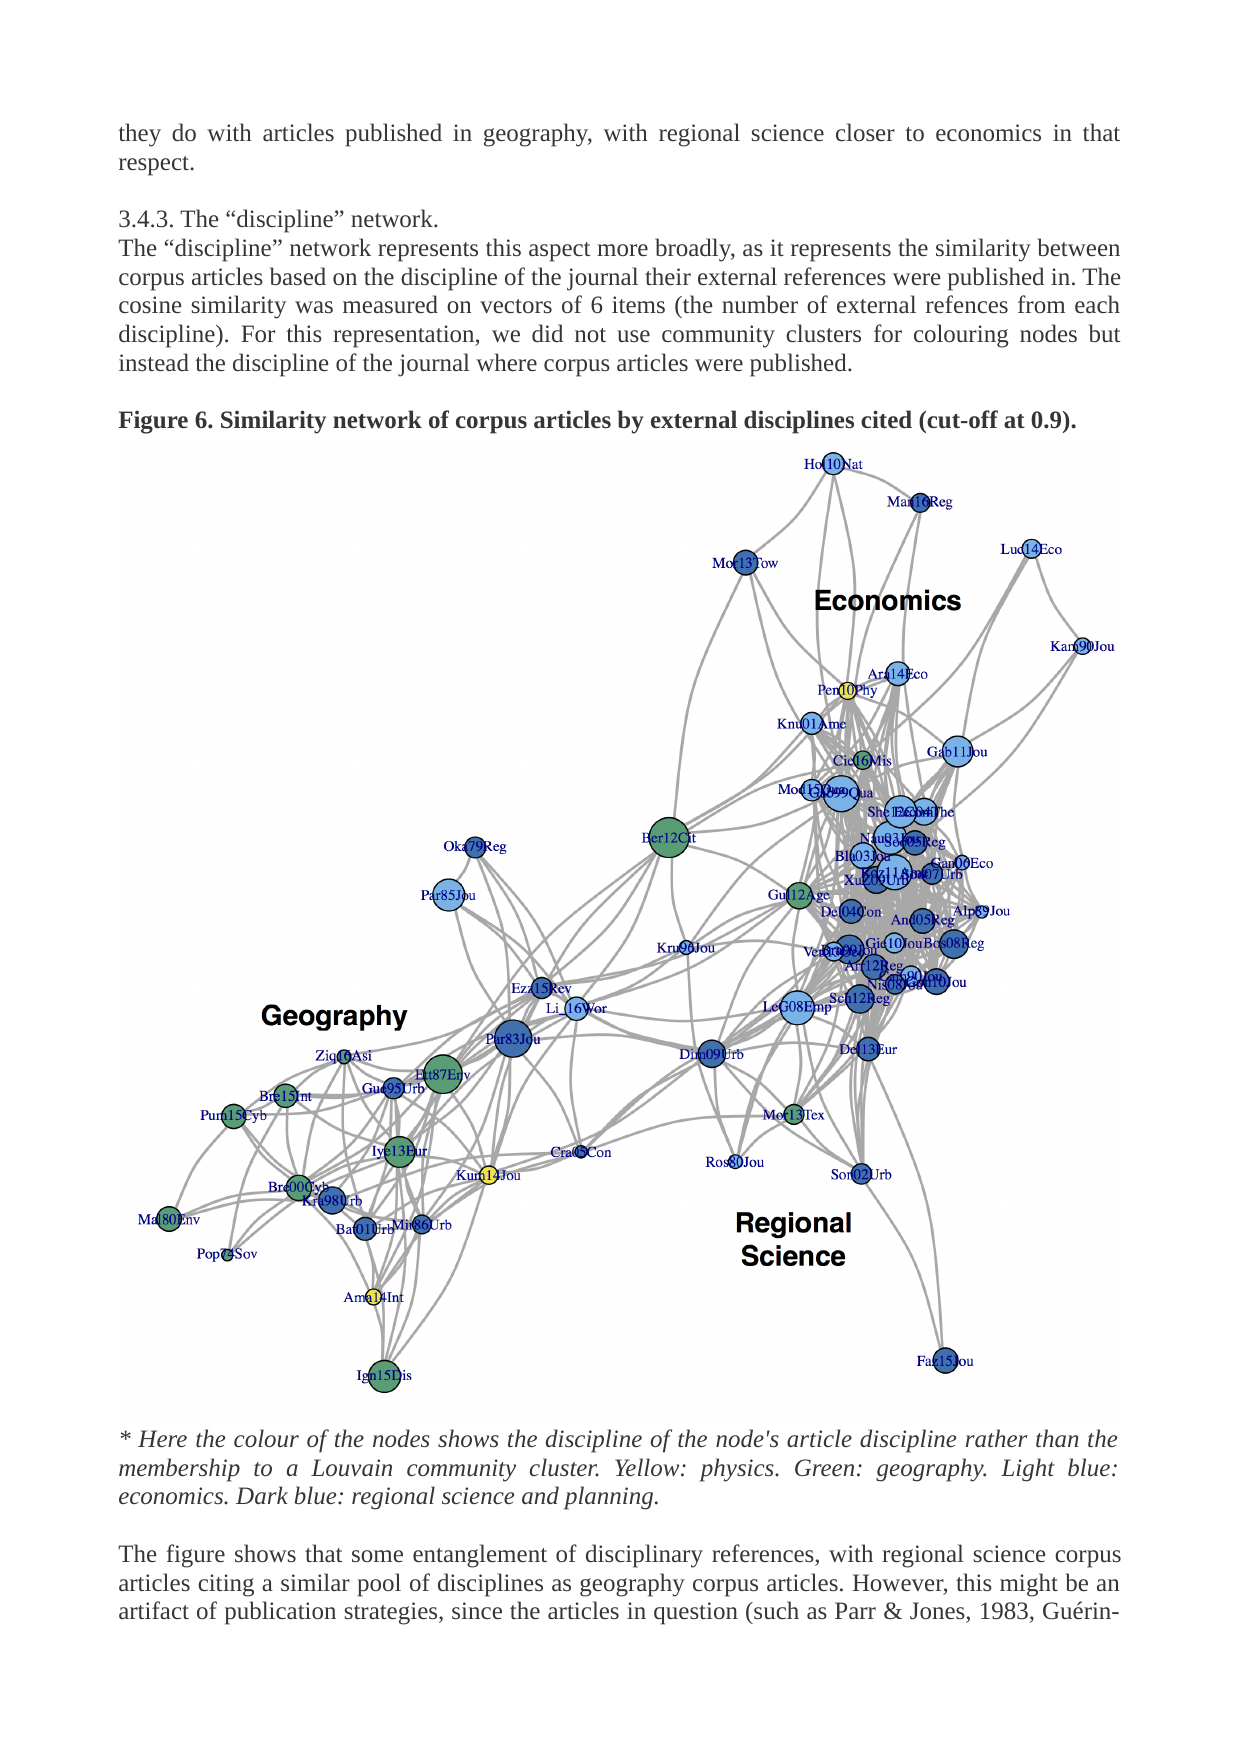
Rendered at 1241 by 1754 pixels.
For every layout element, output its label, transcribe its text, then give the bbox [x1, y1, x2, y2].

text The “discipline” network represents this aspect more broadly, as it represents the similarity between corpus articles based on the discipline of the journal their external references were published in. The cosine similarity was measured on vectors of 6 items (the number of external refences from each discipline). For this representation, we did not use community clusters for colouring nodes but instead the discipline of the journal where corpus articles were published. [118, 233, 1122, 377]
text * Here the colour of the nodes shows the discipline of the node's article discipline rather than the membership to a Louvain community cluster. Yellow: physics. Green: geography. Light blue: economics. Dark blue: regional science and planning. [118, 1424, 1122, 1510]
picture [118, 434, 1123, 1424]
text Figure 6. Similarity network of corpus articles by external disciplines cited (cut-off at 0.9). [118, 406, 1122, 434]
text 3.4.3. The “discipline” network. [118, 204, 1122, 233]
text they do with articles published in geography, with regional science closer to economics in that respect. [118, 118, 1122, 176]
text The figure shows that some entanglement of disciplinary references, with regional science corpus articles citing a similar pool of disciplines as geography corpus articles. However, this might be an artifact of publication strategies, since the articles in question (such as Parr & Jones, 1983, Guérin- [118, 1539, 1122, 1625]
